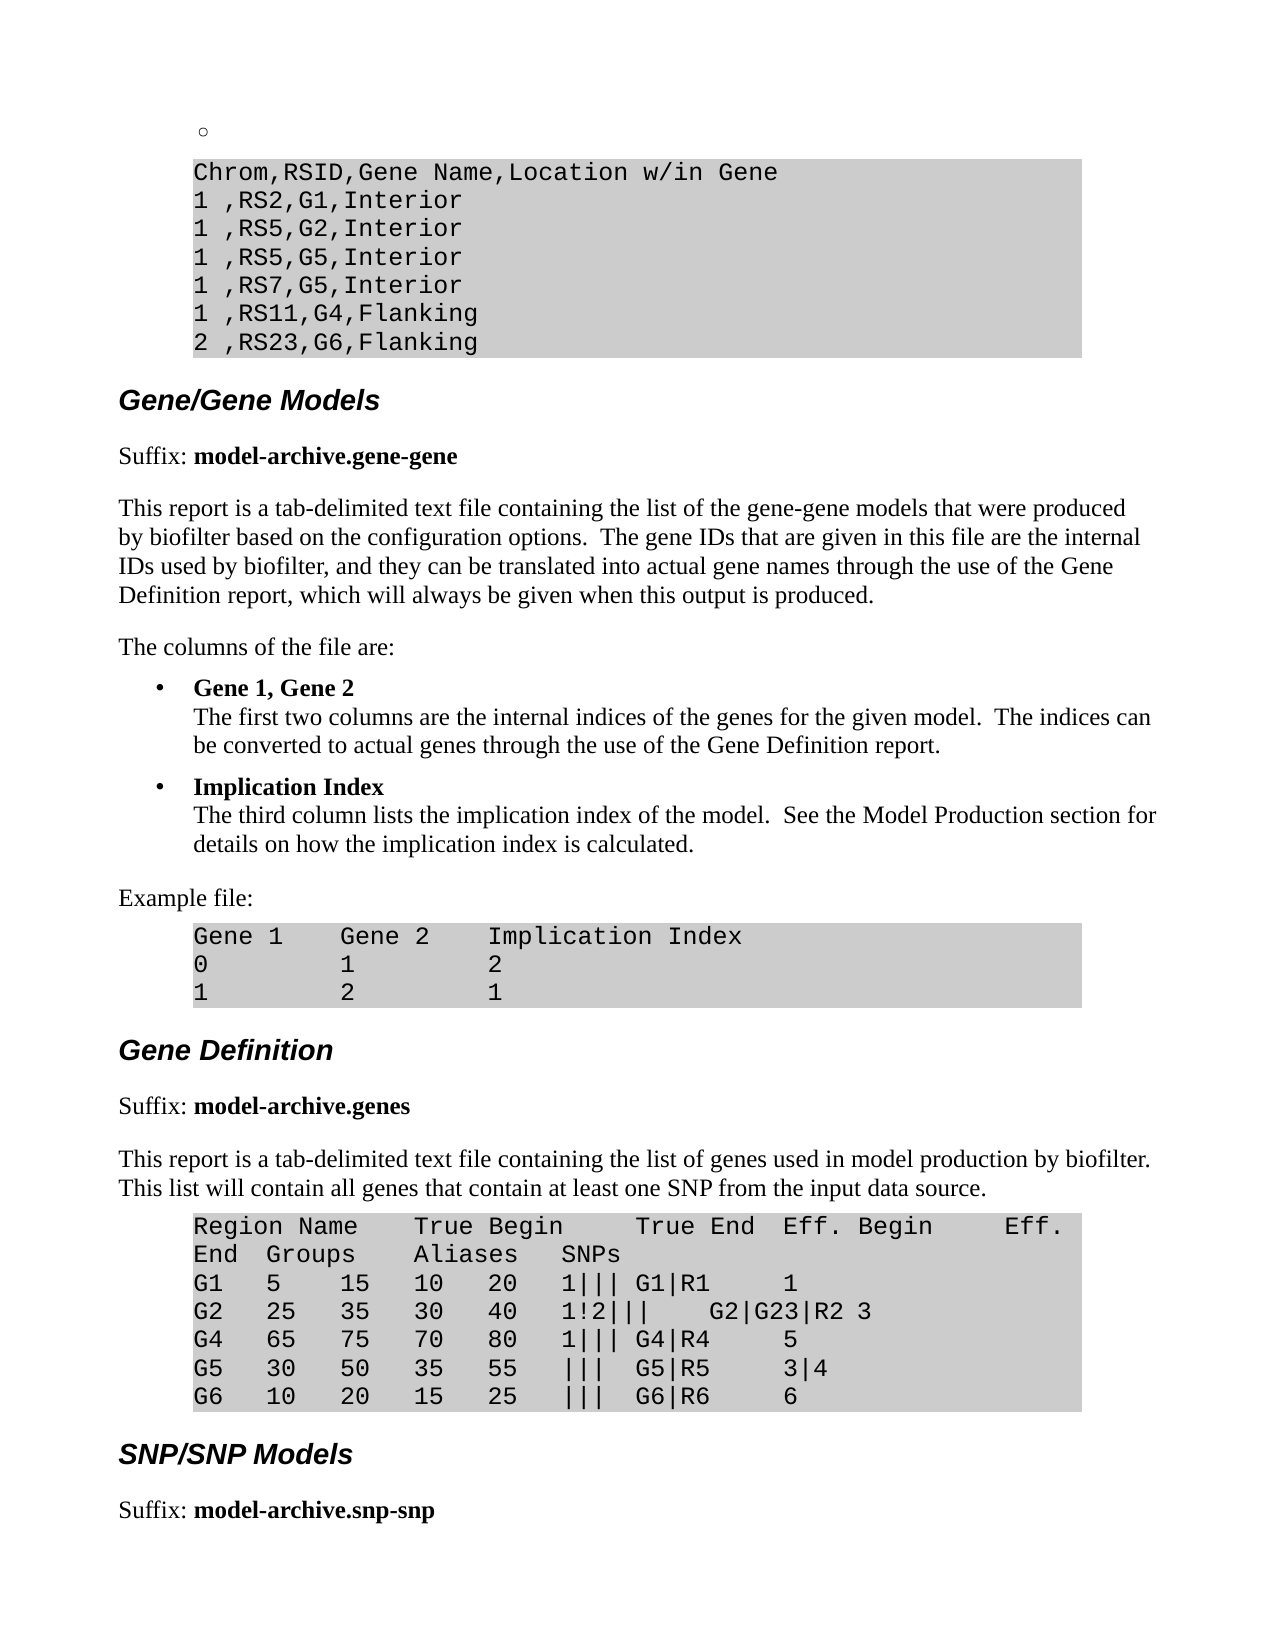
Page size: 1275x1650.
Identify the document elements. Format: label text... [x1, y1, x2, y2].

text Suffix: model-archive.genes [118, 1091, 1157, 1120]
text Region Name True Begin True End Eff. Begin Eff. End Groups Aliases SNPs [193, 1213, 1082, 1270]
text Example file: [118, 883, 1157, 911]
text G2 25 35 30 40 1!2||| G2|G23|R2 3 [193, 1298, 1082, 1327]
text Gene 1 Gene 2 Implication Index [193, 923, 1082, 952]
list Implication Index The third column lists the implication index of the model. See the Model Production section for details on how the implication index is calculated. [156, 772, 1157, 858]
text Suffix: model-archive.gene-gene [118, 441, 1157, 469]
text G5 30 50 35 55 ||| G5|R5 3|4 [193, 1355, 1082, 1383]
subtitle Gene/Gene Models [118, 383, 1157, 416]
text This report is a tab-delimited text file containing the list of genes used in model production by biofilter. This list will contain all genes that contain at least one SNP from the input data source. [118, 1144, 1157, 1202]
subtitle SNP/SNP Models [118, 1437, 1157, 1470]
text 1 ,RS7,G5,Interior [193, 273, 1082, 301]
text 1 ,RS11,G4,Flanking [193, 301, 1082, 329]
text Suffix: model-archive.snp-snp [118, 1495, 1157, 1524]
text G4 65 75 70 80 1||| G4|R4 5 [193, 1327, 1082, 1355]
text The columns of the file are: [118, 632, 1157, 661]
text 1 2 1 [193, 980, 1082, 1008]
text G6 10 20 15 25 ||| G6|R6 6 [193, 1383, 1082, 1412]
text 1 ,RS2,G1,Interior [193, 188, 1082, 216]
text Chrom,RSID,Gene Name,Location w/in Gene [193, 159, 1082, 188]
text G1 5 15 10 20 1||| G1|R1 1 [193, 1270, 1082, 1298]
list Gene 1, Gene 2 The first two columns are the internal indices of the genes for the given model. The indices can be converted to actual genes through the use of the Gene Definition report. [156, 673, 1157, 759]
text This report is a tab-delimited text file containing the list of the gene-gene models that were produced by biofilter based on the configuration options. The gene IDs that are given in this file are the internal IDs used by biofilter, and they can be translated into actual gene names through the use of the Gene Definition report, which will always be given when this output is produced. [118, 493, 1157, 608]
text 2 ,RS23,G6,Flanking [193, 329, 1082, 358]
subtitle Gene Definition [118, 1033, 1157, 1067]
text 1 ,RS5,G5,Interior [193, 244, 1082, 273]
text 1 ,RS5,G2,Interior [193, 216, 1082, 244]
text 0 1 2 [193, 952, 1082, 980]
